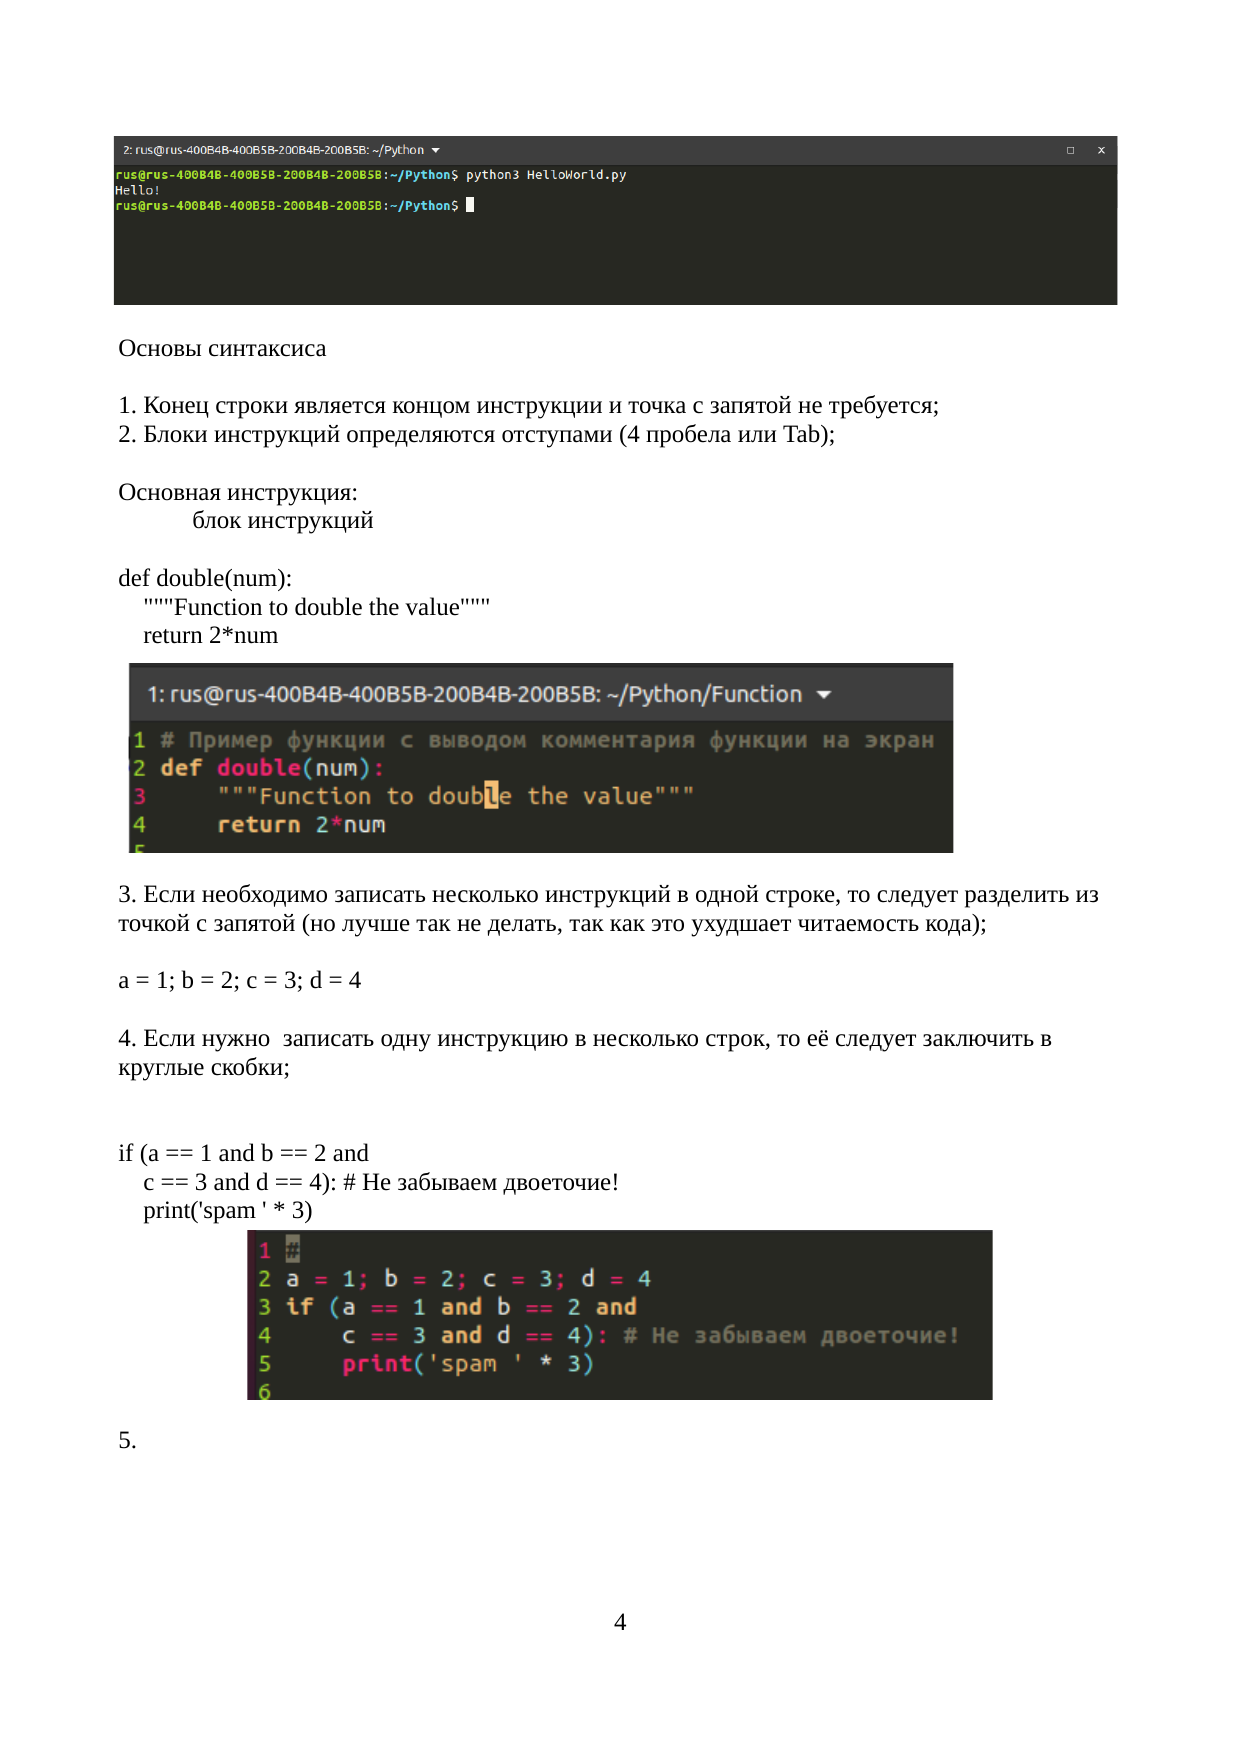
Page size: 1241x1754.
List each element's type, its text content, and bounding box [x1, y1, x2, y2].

text def double(num): [118, 563, 1122, 592]
picture [113, 136, 1118, 305]
text Основы синтаксиса [118, 333, 1122, 362]
text """Function to double the value""" [118, 592, 1122, 621]
text return 2*num [118, 621, 1122, 649]
picture [128, 663, 954, 853]
picture [247, 1230, 993, 1400]
text 1. Конец строки является концом инструкции и точка с запятой не требуется; [118, 391, 1122, 419]
text a = 1; b = 2; c = 3; d = 4 [118, 966, 1122, 994]
text 4. Если нужно записать одну инструкцию в несколько строк, то её следует заключить в круглые скобки; [118, 1023, 1122, 1081]
text c == 3 and d == 4): # Не забываем двоеточие! [118, 1167, 1122, 1196]
text 3. Если необходимо записать несколько инструкций в одной строке, то следует разделить из точкой с запятой (но лучше так не делать, так как это ухудшает читаемость кода); [118, 879, 1122, 937]
text 5. [118, 1426, 1122, 1454]
text блок инструкций [118, 506, 1122, 534]
text 2. Блоки инструкций определяются отступами (4 пробела или Tab); [118, 419, 1122, 448]
text print('spam ' * 3) [118, 1196, 1122, 1224]
text if (a == 1 and b == 2 and [118, 1138, 1122, 1167]
text Основная инструкция: [118, 477, 1122, 506]
